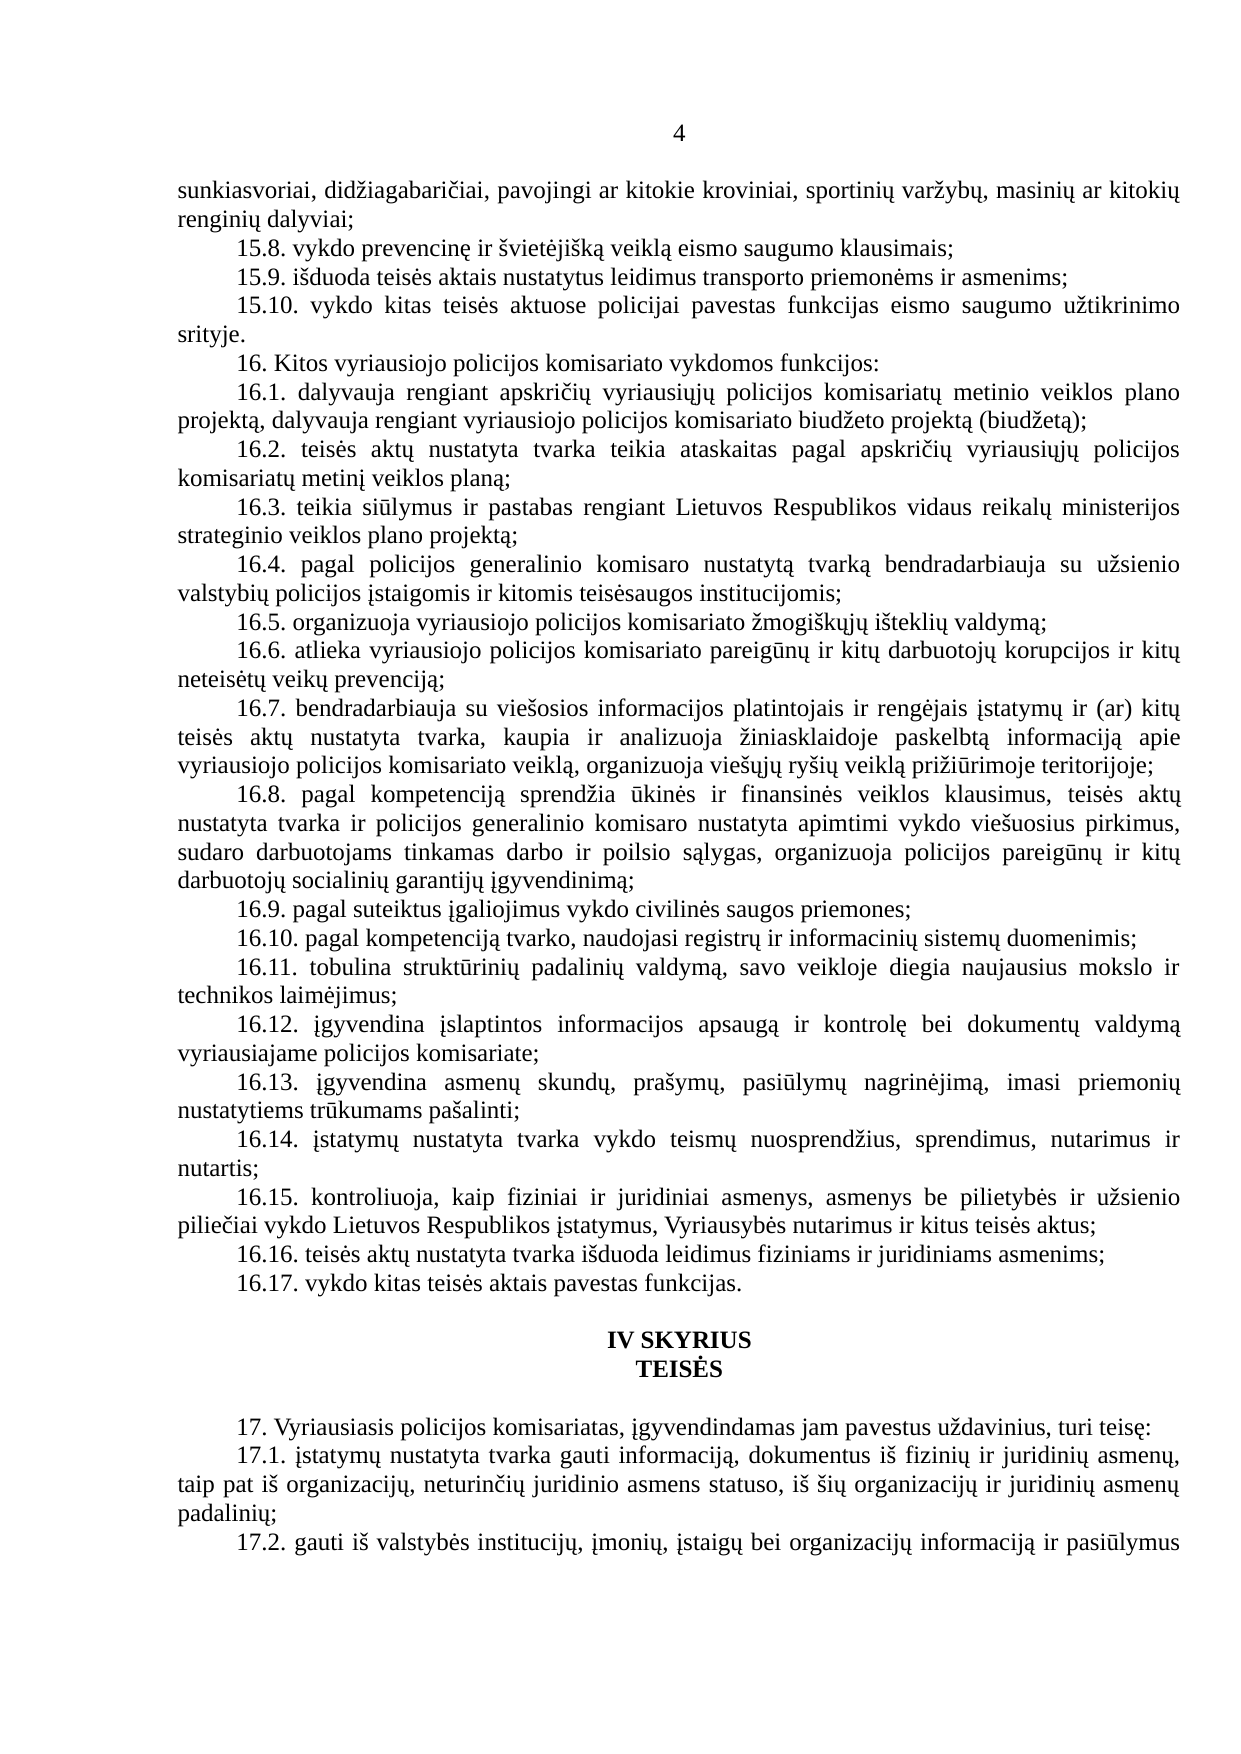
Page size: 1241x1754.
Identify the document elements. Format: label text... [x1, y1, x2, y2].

text 16.10. pagal kompetenciją tvarko, naudojasi registrų ir informacinių sistemų duomenimis; [177, 923, 1181, 952]
text 16.7. bendradarbiauja su viešosios informacijos platintojais ir rengėjais įstatymų ir (ar) kitų teisės aktų nustatyta tvarka, kaupia ir analizuoja žiniasklaidoje paskelbtą informaciją apie vyriausiojo policijos komisariato veiklą, organizuoja viešųjų ryšių veiklą prižiūrimoje teritorijoje; [177, 693, 1181, 779]
text 16.13. įgyvendina asmenų skundų, prašymų, pasiūlymų nagrinėjimą, imasi priemonių nustatytiems trūkumams pašalinti; [177, 1067, 1181, 1124]
text 15.9. išduoda teisės aktais nustatytus leidimus transporto priemonėms ir asmenims; [177, 262, 1181, 291]
text 16.11. tobulina struktūrinių padalinių valdymą, savo veikloje diegia naujausius mokslo ir technikos laimėjimus; [177, 952, 1181, 1009]
text IV SKYRIUS [177, 1326, 1181, 1354]
text 16.4. pagal policijos generalinio komisaro nustatytą tvarką bendradarbiauja su užsienio valstybių policijos įstaigomis ir kitomis teisėsaugos institucijomis; [177, 549, 1181, 607]
text 16.9. pagal suteiktus įgaliojimus vykdo civilinės saugos priemones; [177, 894, 1181, 923]
text 17.1. įstatymų nustatyta tvarka gauti informaciją, dokumentus iš fizinių ir juridinių asmenų, taip pat iš organizacijų, neturinčių juridinio asmens statuso, iš šių organizacijų ir juridinių asmenų padalinių; [177, 1441, 1181, 1527]
text 17. Vyriausiasis policijos komisariatas, įgyvendindamas jam pavestus uždavinius, turi teisę: [177, 1412, 1181, 1441]
text 16.6. atlieka vyriausiojo policijos komisariato pareigūnų ir kitų darbuotojų korupcijos ir kitų neteisėtų veikų prevenciją; [177, 636, 1181, 693]
text 16. Kitos vyriausiojo policijos komisariato vykdomos funkcijos: [177, 348, 1181, 377]
text TEISĖS [177, 1354, 1181, 1383]
text 16.5. organizuoja vyriausiojo policijos komisariato žmogiškųjų išteklių valdymą; [177, 607, 1181, 636]
text 17.2. gauti iš valstybės institucijų, įmonių, įstaigų bei organizacijų informaciją ir pasiūlymus [177, 1527, 1181, 1556]
text 15.8. vykdo prevencinę ir švietėjišką veiklą eismo saugumo klausimais; [177, 233, 1181, 262]
text 16.16. teisės aktų nustatyta tvarka išduoda leidimus fiziniams ir juridiniams asmenims; [177, 1239, 1181, 1268]
text 16.17. vykdo kitas teisės aktais pavestas funkcijas. [177, 1268, 1181, 1297]
text sunkiasvoriai, didžiagabaričiai, pavojingi ar kitokie kroviniai, sportinių varžybų, masinių ar kitokių renginių dalyviai; [177, 176, 1181, 233]
text 16.15. kontroliuoja, kaip fiziniai ir juridiniai asmenys, asmenys be pilietybės ir užsienio piliečiai vykdo Lietuvos Respublikos įstatymus, Vyriausybės nutarimus ir kitus teisės aktus; [177, 1182, 1181, 1239]
text 15.10. vykdo kitas teisės aktuose policijai pavestas funkcijas eismo saugumo užtikrinimo srityje. [177, 291, 1181, 348]
text 16.8. pagal kompetenciją sprendžia ūkinės ir finansinės veiklos klausimus, teisės aktų nustatyta tvarka ir policijos generalinio komisaro nustatyta apimtimi vykdo viešuosius pirkimus, sudaro darbuotojams tinkamas darbo ir poilsio sąlygas, organizuoja policijos pareigūnų ir kitų darbuotojų socialinių garantijų įgyvendinimą; [177, 779, 1181, 894]
text 16.14. įstatymų nustatyta tvarka vykdo teismų nuosprendžius, sprendimus, nutarimus ir nutartis; [177, 1124, 1181, 1182]
text 16.2. teisės aktų nustatyta tvarka teikia ataskaitas pagal apskričių vyriausiųjų policijos komisariatų metinį veiklos planą; [177, 434, 1181, 492]
text 16.1. dalyvauja rengiant apskričių vyriausiųjų policijos komisariatų metinio veiklos plano projektą, dalyvauja rengiant vyriausiojo policijos komisariato biudžeto projektą (biudžetą); [177, 377, 1181, 434]
text 16.12. įgyvendina įslaptintos informacijos apsaugą ir kontrolę bei dokumentų valdymą vyriausiajame policijos komisariate; [177, 1009, 1181, 1067]
text 16.3. teikia siūlymus ir pastabas rengiant Lietuvos Respublikos vidaus reikalų ministerijos strateginio veiklos plano projektą; [177, 492, 1181, 549]
